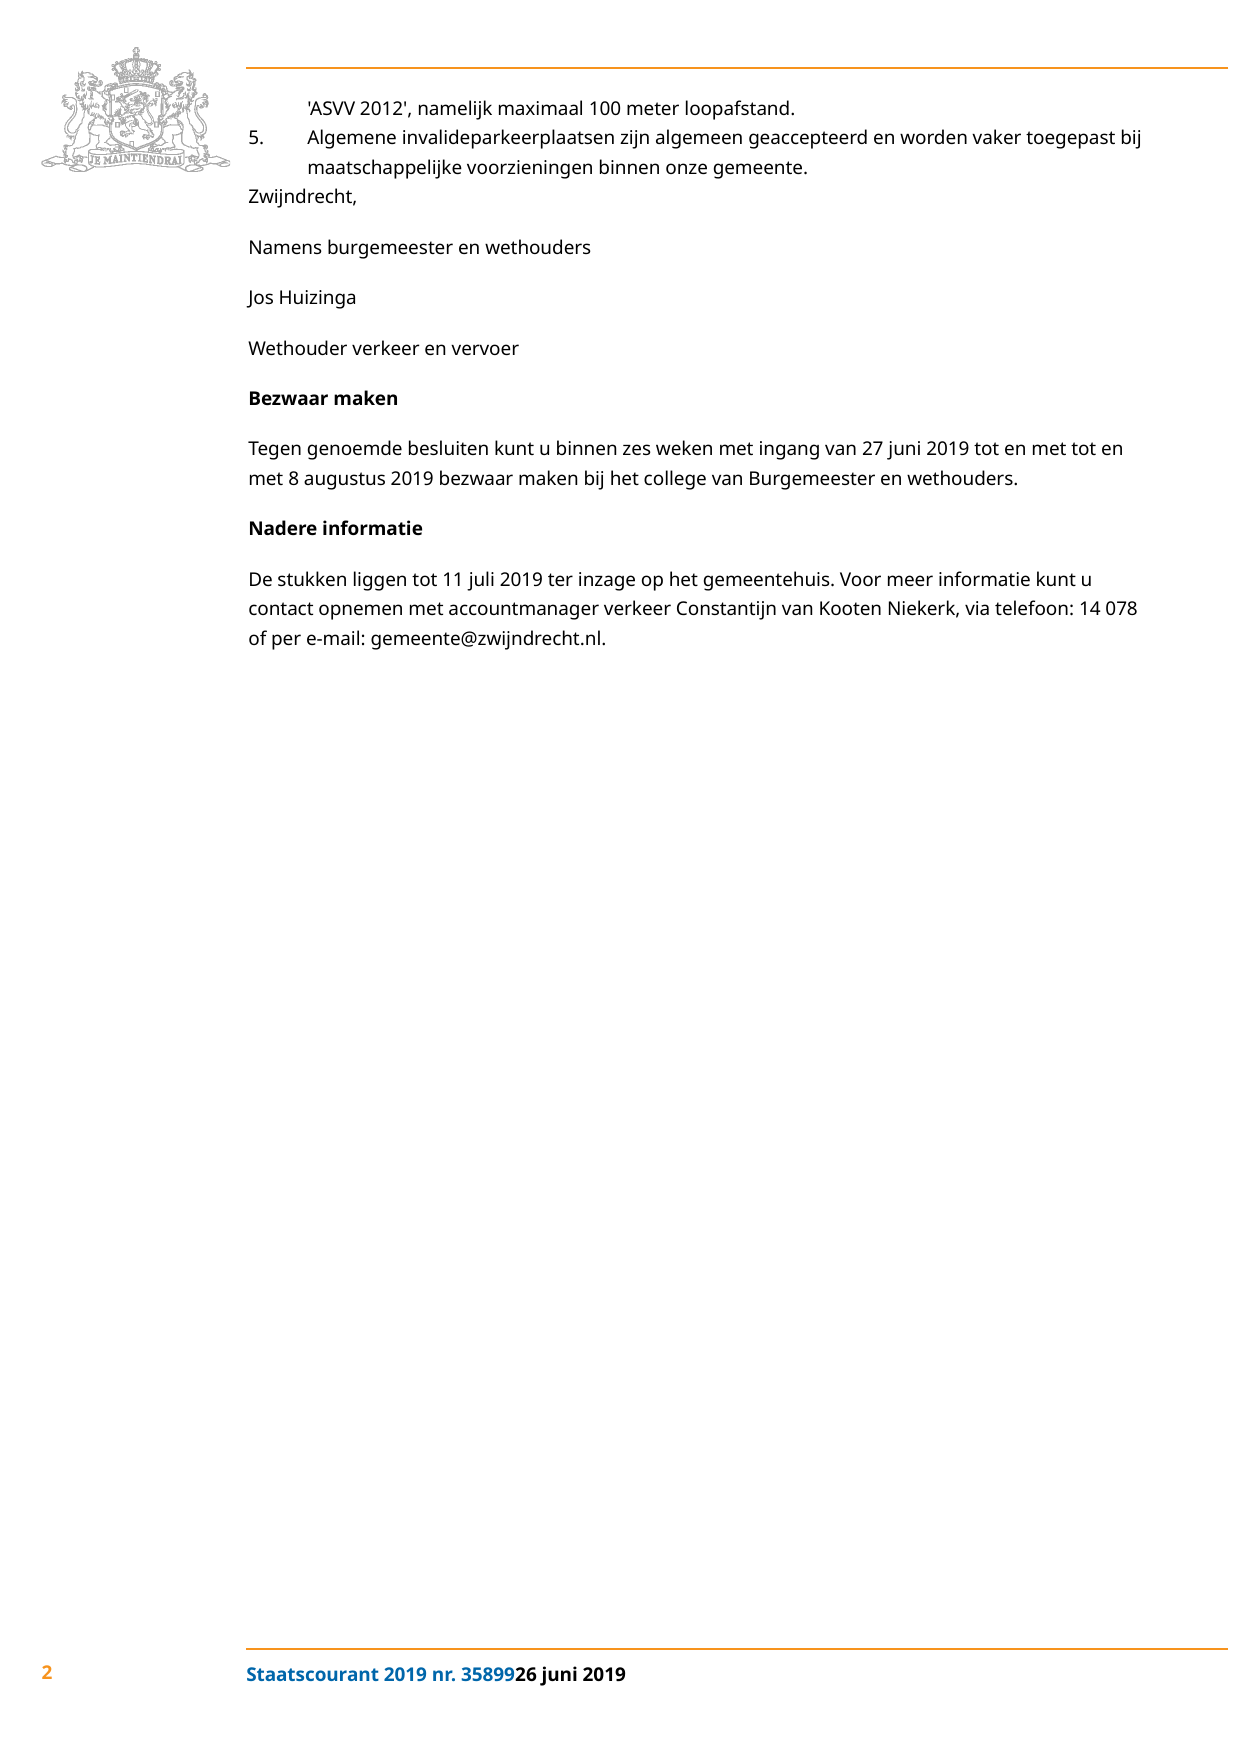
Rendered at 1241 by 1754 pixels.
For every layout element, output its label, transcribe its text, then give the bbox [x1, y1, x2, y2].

picture [41, 47, 231, 172]
text Tegen genoemde besluiten kunt u binnen zes weken met ingang van 27 juni 2019 tot en met tot en met 8 augustus 2019 bezwaar maken bij het college van Burgemeester en wethouders. [248, 436, 1152, 491]
text Wethouder verkeer en vervoer [248, 335, 1152, 361]
list 'ASVV 2012', namelijk maximaal 100 meter loopafstand. [248, 95, 1152, 121]
text Zwijndrecht, [248, 183, 1152, 209]
text Nadere informatie [248, 516, 1152, 541]
text De stukken liggen tot 11 juli 2019 ter inzage op het gemeentehuis. Voor meer informatie kunt u contact opnemen met accountmanager verkeer Constantijn van Kooten Niekerk, via telefoon: 14 078 of per e-mail: gemeente@zwijndrecht.nl. [248, 566, 1152, 651]
list Algemene invalideparkeerplaatsen zijn algemeen geaccepteerd en worden vaker toegepast bij maatschappelijke voorzieningen binnen onze gemeente. [248, 124, 1152, 180]
text Jos Huizinga [248, 284, 1152, 310]
text Bezwaar maken [248, 385, 1152, 411]
text Namens burgemeester en wethouders [248, 234, 1152, 260]
